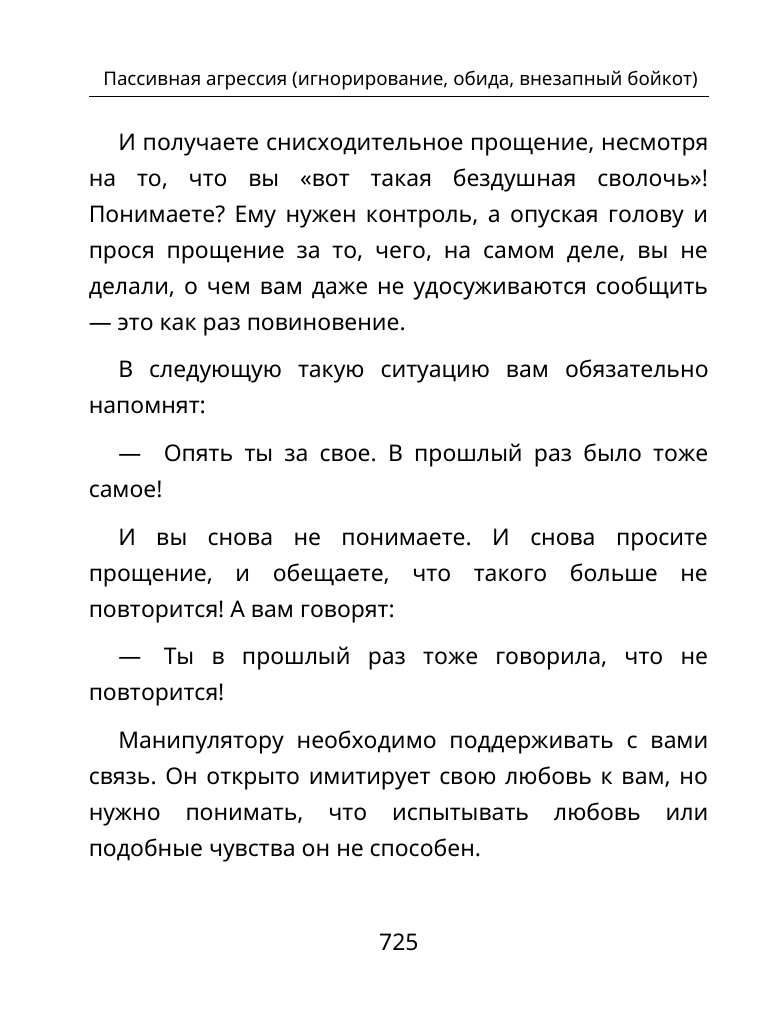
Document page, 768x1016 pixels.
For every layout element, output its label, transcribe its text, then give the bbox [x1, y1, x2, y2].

text И вы снова не понимаете. И снова просите прощение, и обещаете, что такого больше не повторится! А вам говорят: [88, 521, 709, 624]
text И получаете снисходительное прощение, несмотря на то, что вы «вот такая бездушная сволочь»! Понимаете? Ему нужен контроль, а опуская голову и прося прощение за то, чего, на самом деле, вы не делали, о чем вам даже не удосуживаются сообщить — это как раз повиновение. [88, 126, 709, 337]
text В следующую такую ситуацию вам обязательно напомнят: [88, 353, 709, 421]
list Опять ты за свое. В прошлый раз было тоже самое! [88, 437, 709, 504]
text Манипулятору необходимо поддерживать с вами связь. Он открыто имитирует свою любовь к вам, но нужно понимать, что испытывать любовь или подобные чувства он не способен. [88, 724, 709, 863]
list Ты в прошлый раз тоже говорила, что не повторится! [88, 640, 709, 707]
